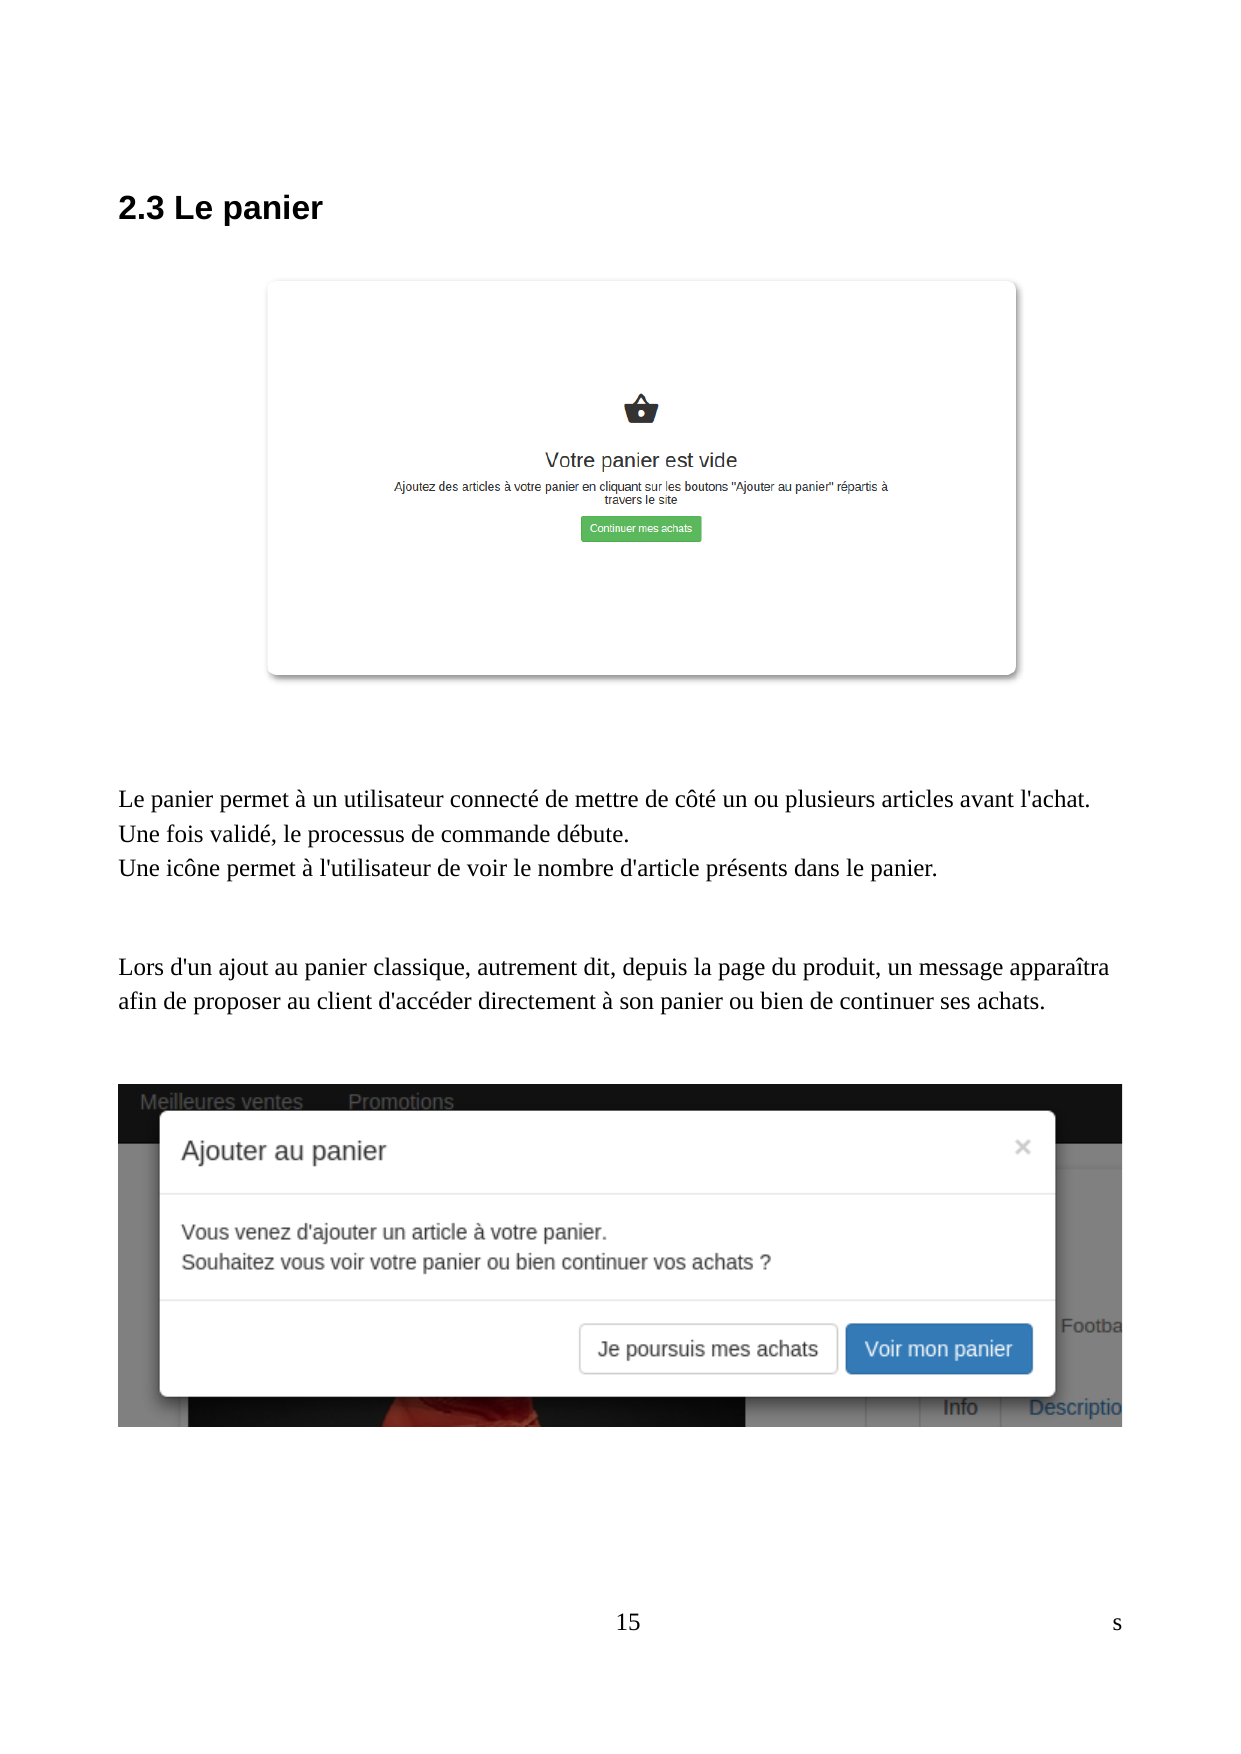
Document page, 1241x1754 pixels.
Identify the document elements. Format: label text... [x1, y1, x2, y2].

picture [260, 275, 1031, 687]
picture [118, 1084, 1123, 1427]
text Le panier permet à un utilisateur connecté de mettre de côté un ou plusieurs articles avant l'achat. Une fois validé, le processus de commande débute. Une icône permet à l'utilisateur de voir le nombre d'article présents dans le panier. [118, 784, 1122, 882]
subtitle 2.3 Le panier [118, 188, 1122, 227]
text Lors d'un ajout au panier classique, autrement dit, depuis la page du produit, un message apparaîtra afin de proposer au client d'accéder directement à son panier ou bien de continuer ses achats. [118, 952, 1122, 1015]
